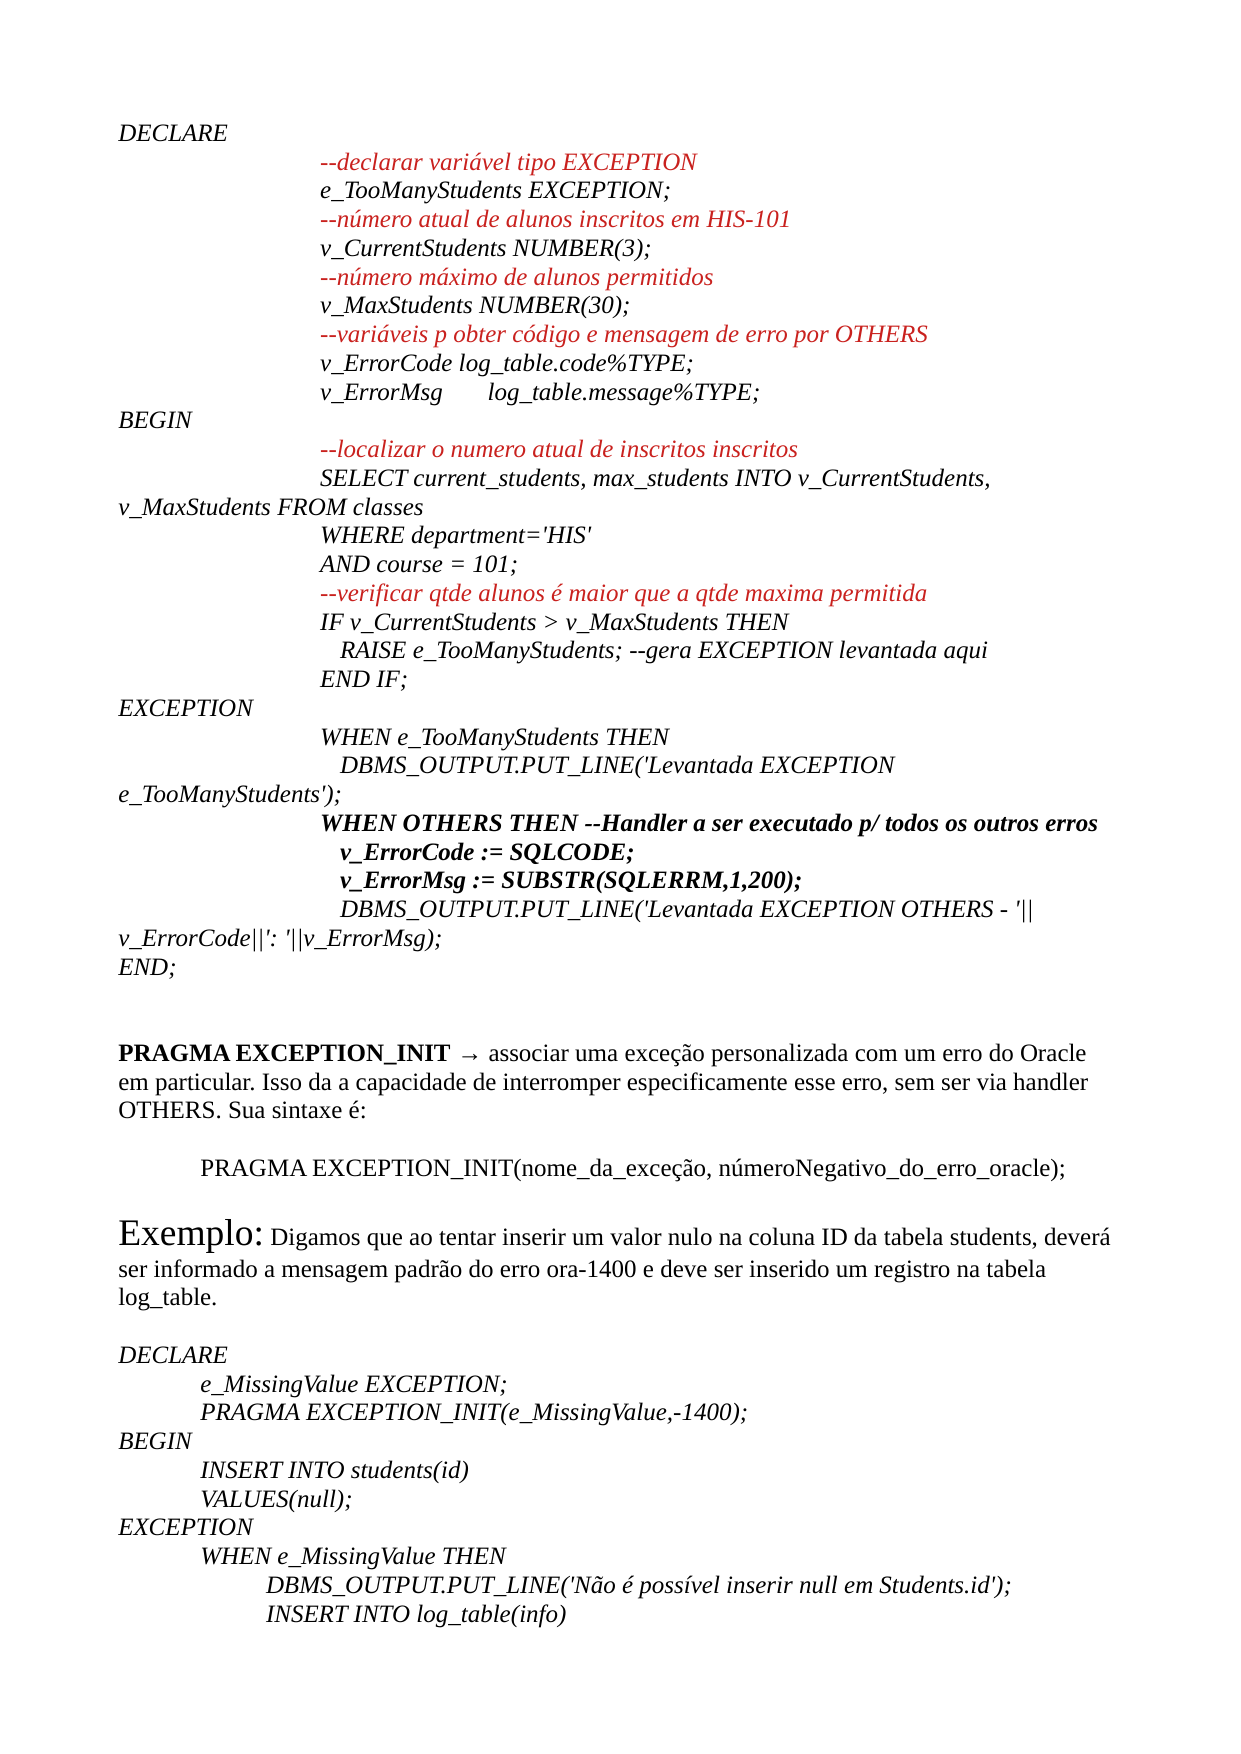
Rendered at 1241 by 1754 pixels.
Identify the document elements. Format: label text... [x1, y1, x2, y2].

text e_MissingValue EXCEPTION; [118, 1369, 1122, 1397]
text DBMS_OUTPUT.PUT_LINE('Não é possível inserir null em Students.id'); [118, 1570, 1122, 1599]
text WHEN e_TooManyStudents THEN [118, 722, 1122, 751]
text v_ErrorCode := SQLCODE; [118, 837, 1122, 866]
text e_TooManyStudents EXCEPTION; [118, 176, 1122, 204]
text DECLARE [118, 1340, 1122, 1369]
text --variáveis p obter código e mensagem de erro por OTHERS [118, 319, 1122, 348]
text EXCEPTION [118, 693, 1122, 722]
text --número máximo de alunos permitidos [118, 262, 1122, 291]
text WHEN OTHERS THEN --Handler a ser executado p/ todos os outros erros [118, 808, 1122, 837]
text SELECT current_students, max_students INTO v_CurrentStudents, v_MaxStudents FROM classes [118, 463, 1122, 521]
text IF v_CurrentStudents > v_MaxStudents THEN [118, 607, 1122, 636]
text Exemplo: Digamos que ao tentar inserir um valor nulo na coluna ID da tabela students, deverá ser informado a mensagem padrão do erro ora-1400 e deve ser inserido um registro na tabela log_table. [118, 1211, 1122, 1311]
text END IF; [118, 664, 1122, 693]
text EXCEPTION [118, 1512, 1122, 1541]
text --verificar qtde alunos é maior que a qtde maxima permitida [118, 578, 1122, 607]
text BEGIN [118, 1426, 1122, 1455]
text WHEN e_MissingValue THEN [118, 1541, 1122, 1570]
text v_ErrorMsg log_table.message%TYPE; [118, 377, 1122, 406]
text WHERE department='HIS' [118, 521, 1122, 549]
text VALUES(null); [118, 1484, 1122, 1512]
text v_CurrentStudents NUMBER(3); [118, 233, 1122, 262]
text RAISE e_TooManyStudents; --gera EXCEPTION levantada aqui [118, 636, 1122, 664]
text INSERT INTO students(id) [118, 1455, 1122, 1484]
text BEGIN [118, 406, 1122, 434]
text INSERT INTO log_table(info) [118, 1599, 1122, 1627]
text PRAGMA EXCEPTION_INIT(e_MissingValue,-1400); [118, 1397, 1122, 1426]
text v_ErrorMsg := SUBSTR(SQLERRM,1,200); [118, 866, 1122, 894]
text DECLARE [118, 118, 1122, 147]
text DBMS_OUTPUT.PUT_LINE('Levantada EXCEPTION OTHERS - '||v_ErrorCode||': '||v_ErrorMsg); [118, 894, 1122, 952]
text PRAGMA EXCEPTION_INIT → associar uma exceção personalizada com um erro do Oracle em particular. Isso da a capacidade de interromper especificamente esse erro, sem ser via handler OTHERS. Sua sintaxe é: [118, 1038, 1122, 1124]
text v_ErrorCode log_table.code%TYPE; [118, 348, 1122, 377]
text --número atual de alunos inscritos em HIS-101 [118, 204, 1122, 233]
text PRAGMA EXCEPTION_INIT(nome_da_exceção, númeroNegativo_do_erro_oracle); [118, 1153, 1122, 1182]
text AND course = 101; [118, 549, 1122, 578]
text END; [118, 952, 1122, 981]
text --declarar variável tipo EXCEPTION [118, 147, 1122, 176]
text v_MaxStudents NUMBER(30); [118, 291, 1122, 319]
text DBMS_OUTPUT.PUT_LINE('Levantada EXCEPTION e_TooManyStudents'); [118, 751, 1122, 808]
text --localizar o numero atual de inscritos inscritos [118, 434, 1122, 463]
